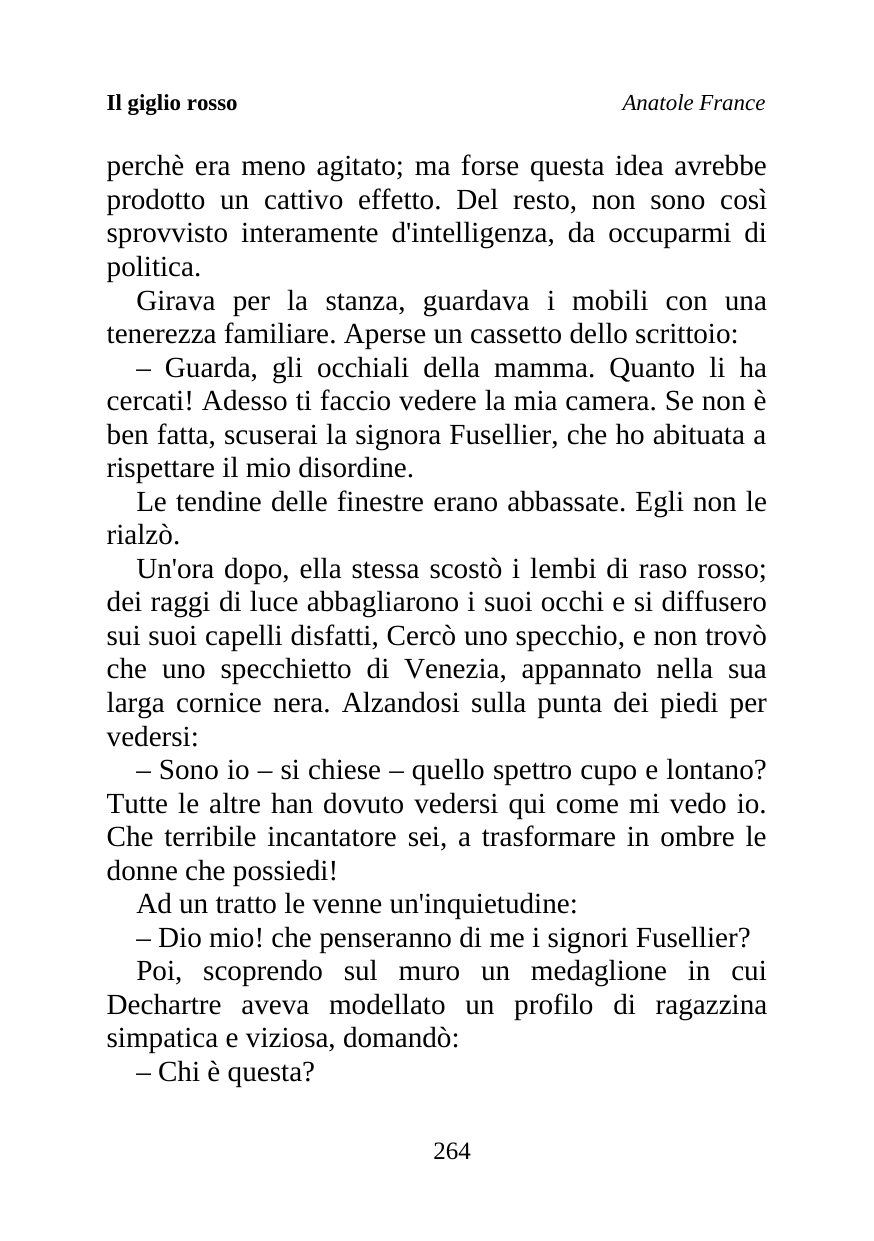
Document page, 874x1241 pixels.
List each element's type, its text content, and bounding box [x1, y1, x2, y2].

text perchè era meno agitato; ma forse questa idea avrebbe prodotto un cattivo effetto. Del resto, non sono così sprovvisto interamente d'intelligenza, da occuparmi di politica. [106, 148, 768, 283]
text Ad un tratto le venne un'inquietudine: [106, 886, 768, 920]
text Girava per la stanza, guardava i mobili con una tenerezza familiare. Aperse un cassetto dello scrittoio: [106, 283, 768, 350]
text Un'ora dopo, ella stessa scostò i lembi di raso rosso; dei raggi di luce abbagliarono i suoi occhi e si diffusero sui suoi capelli disfatti, Cercò uno specchio, e non trovò che uno specchietto di Venezia, appannato nella sua larga cornice nera. Alzandosi sulla punta dei piedi per vedersi: [106, 551, 768, 752]
text – Guarda, gli occhiali della mamma. Quanto li ha cercati! Adesso ti faccio vedere la mia camera. Se non è ben fatta, scuserai la signora Fusellier, che ho abituata a rispettare il mio disordine. [106, 350, 768, 484]
text Le tendine delle finestre erano abbassate. Egli non le rialzò. [106, 484, 768, 551]
text – Chi è questa? [106, 1054, 768, 1088]
text – Dio mio! che penseranno di me i signori Fusellier? [106, 920, 768, 953]
text – Sono io – si chiese – quello spettro cupo e lontano? Tutte le altre han dovuto vedersi qui come mi vedo io. Che terribile incantatore sei, a trasformare in ombre le donne che possiedi! [106, 752, 768, 886]
text Poi, scoprendo sul muro un medaglione in cui Dechartre aveva modellato un profilo di ragazzina simpatica e viziosa, domandò: [106, 953, 768, 1054]
